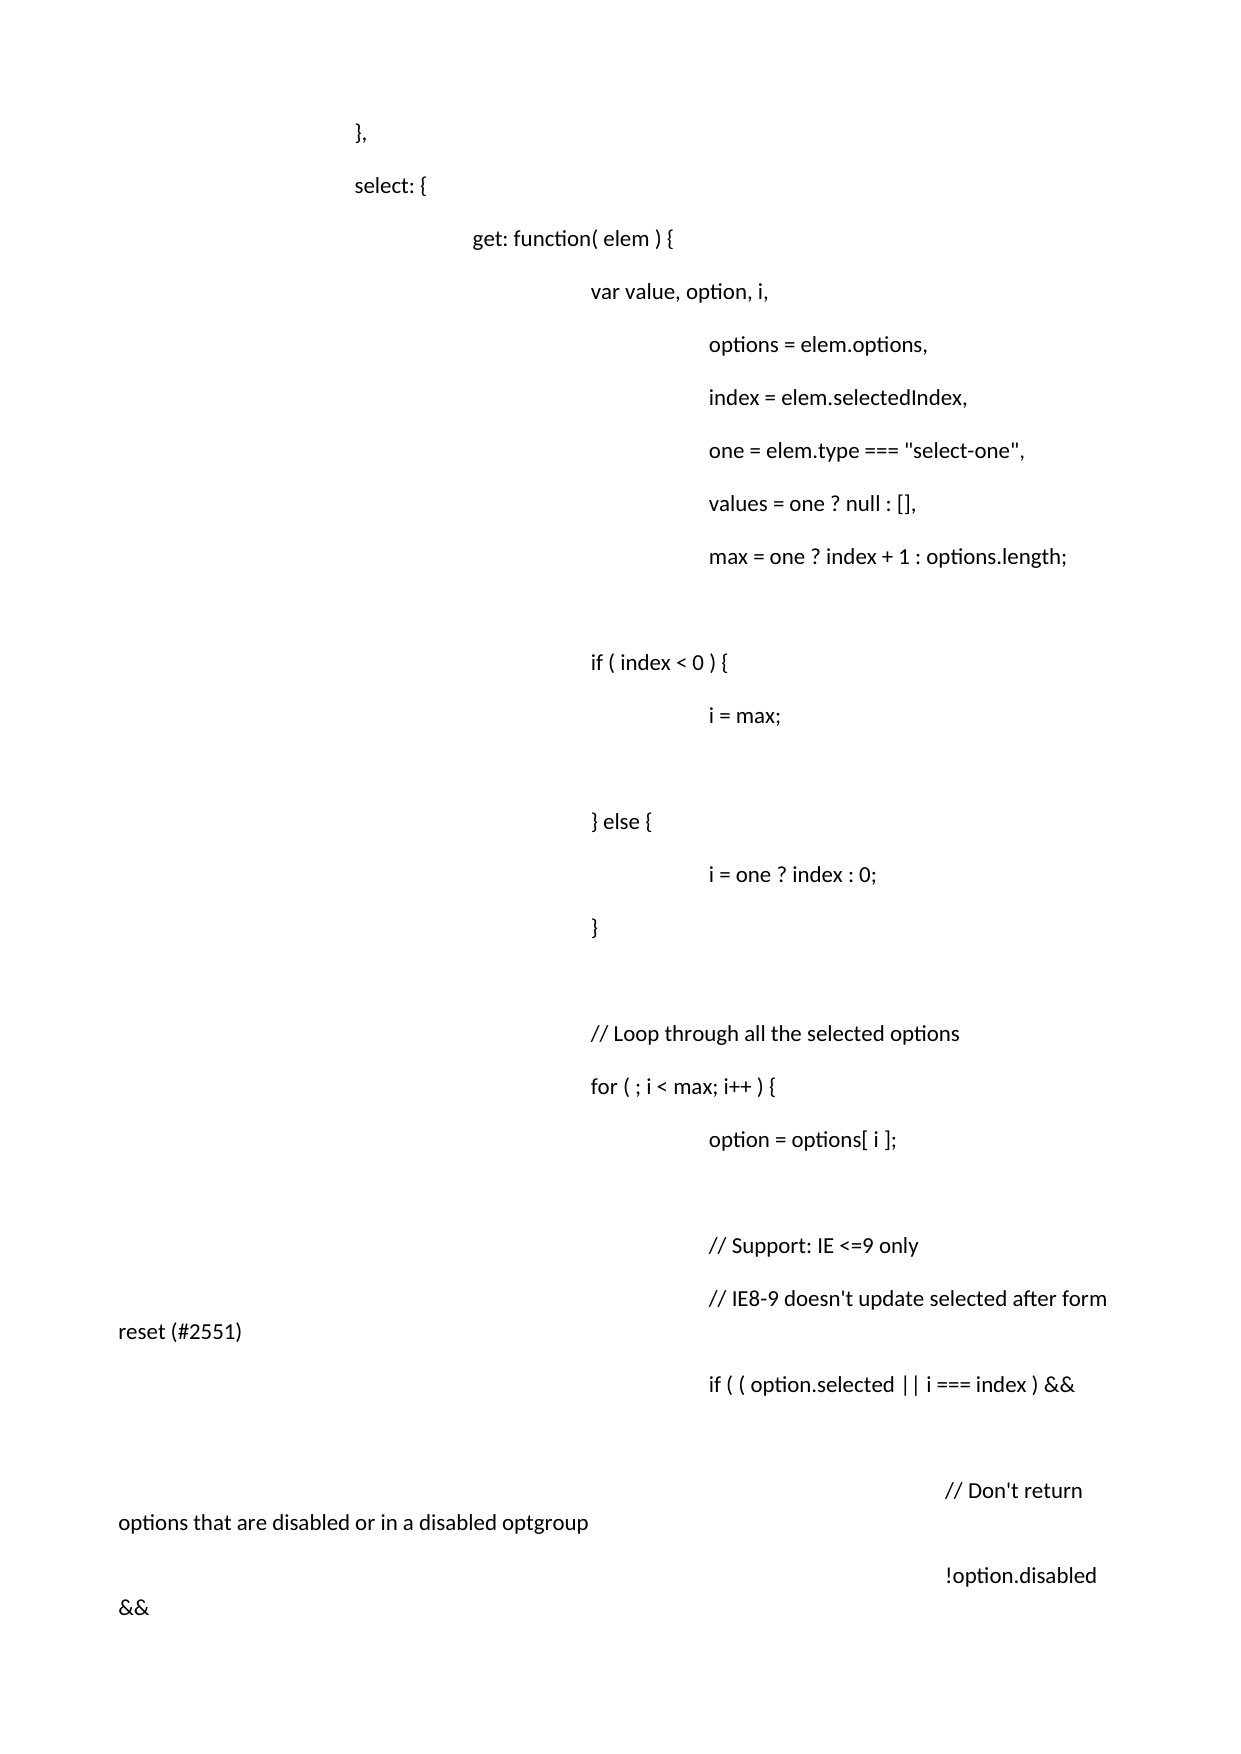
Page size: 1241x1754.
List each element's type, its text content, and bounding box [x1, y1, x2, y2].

text select: { [118, 171, 1122, 199]
text // IE8-9 doesn't update selected after form reset (#2551) [118, 1284, 1122, 1345]
text for ( ; i < max; i++ ) { [118, 1072, 1122, 1101]
text one = elem.type === "select-one", [118, 436, 1122, 464]
text options = elem.options, [118, 330, 1122, 358]
text // Loop through all the selected options [118, 1019, 1122, 1047]
text if ( index < 0 ) { [118, 648, 1122, 676]
text i = max; [118, 701, 1122, 729]
text !option.disabled && [118, 1561, 1122, 1621]
text }, [118, 118, 1122, 146]
text values = one ? null : [], [118, 489, 1122, 517]
text } [118, 913, 1122, 941]
text // Support: IE <=9 only [118, 1232, 1122, 1259]
text if ( ( option.selected || i === index ) && [118, 1370, 1122, 1398]
text get: function( elem ) { [118, 224, 1122, 252]
text var value, option, i, [118, 277, 1122, 305]
text max = one ? index + 1 : options.length; [118, 542, 1122, 570]
text i = one ? index : 0; [118, 860, 1122, 888]
text index = elem.selectedIndex, [118, 383, 1122, 411]
text } else { [118, 807, 1122, 835]
text option = options[ i ]; [118, 1126, 1122, 1153]
text // Don't return options that are disabled or in a disabled optgroup [118, 1476, 1122, 1536]
